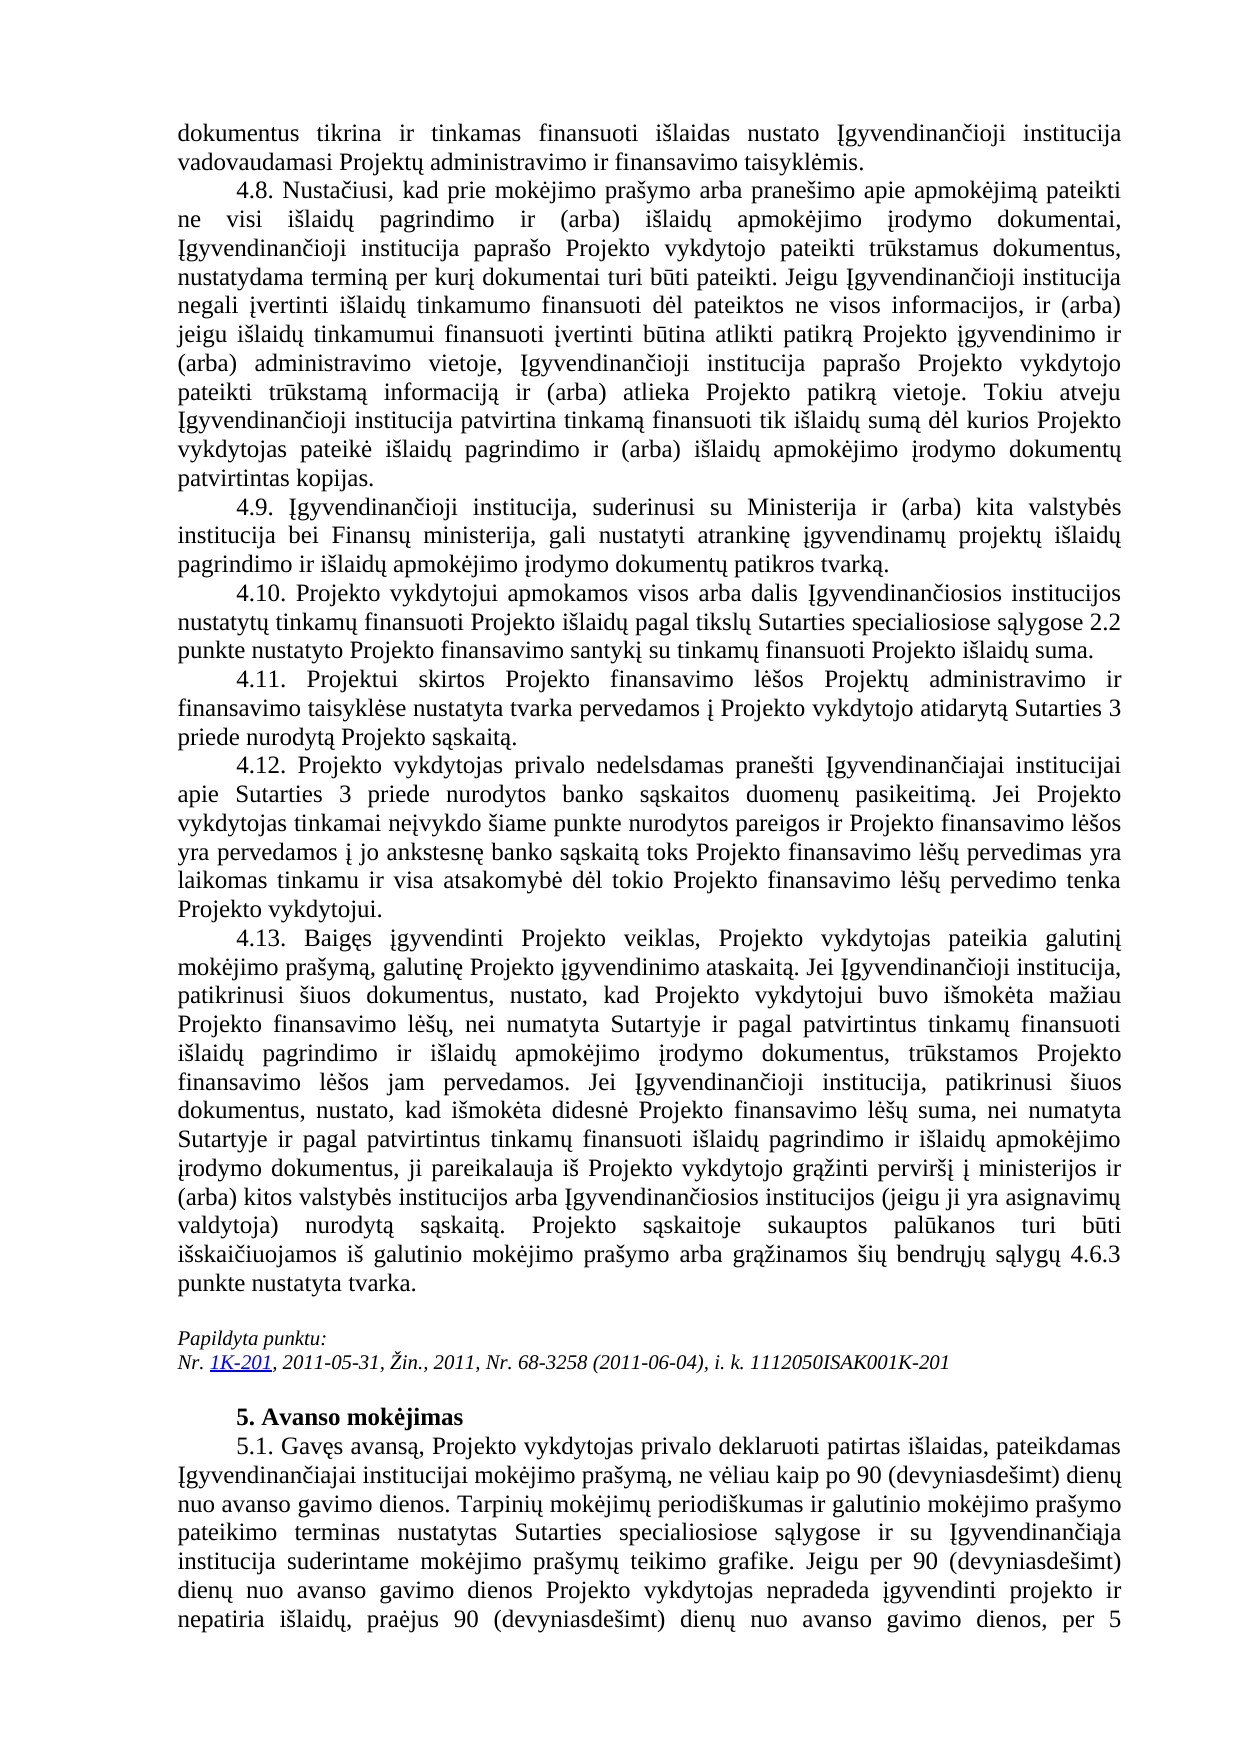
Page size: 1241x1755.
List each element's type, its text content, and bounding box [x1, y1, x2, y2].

text 4.12. Projekto vykdytojas privalo nedelsdamas pranešti Įgyvendinančiajai institucijai apie Sutarties 3 priede nurodytos banko sąskaitos duomenų pasikeitimą. Jei Projekto vykdytojas tinkamai neįvykdo šiame punkte nurodytos pareigos ir Projekto finansavimo lėšos yra pervedamos į jo ankstesnę banko sąskaitą toks Projekto finansavimo lėšų pervedimas yra laikomas tinkamu ir visa atsakomybė dėl tokio Projekto finansavimo lėšų pervedimo tenka Projekto vykdytojui. [177, 751, 1122, 923]
text Papildyta punktu: [177, 1326, 1122, 1350]
text Nr. 1K-201, 2011-05-31, Žin., 2011, Nr. 68-3258 (2011-06-04), i. k. 1112050ISAK001K-201 [177, 1350, 1122, 1374]
text 4.11. Projektui skirtos Projekto finansavimo lėšos Projektų administravimo ir finansavimo taisyklėse nustatyta tvarka pervedamos į Projekto vykdytojo atidarytą Sutarties 3 priede nurodytą Projekto sąskaitą. [177, 664, 1122, 751]
text 4.13. Baigęs įgyvendinti Projekto veiklas, Projekto vykdytojas pateikia galutinį mokėjimo prašymą, galutinę Projekto įgyvendinimo ataskaitą. Jei Įgyvendinančioji institucija, patikrinusi šiuos dokumentus, nustato, kad Projekto vykdytojui buvo išmokėta mažiau Projekto finansavimo lėšų, nei numatyta Sutartyje ir pagal patvirtintus tinkamų finansuoti išlaidų pagrindimo ir išlaidų apmokėjimo įrodymo dokumentus, trūkstamos Projekto finansavimo lėšos jam pervedamos. Jei Įgyvendinančioji institucija, patikrinusi šiuos dokumentus, nustato, kad išmokėta didesnė Projekto finansavimo lėšų suma, nei numatyta Sutartyje ir pagal patvirtintus tinkamų finansuoti išlaidų pagrindimo ir išlaidų apmokėjimo įrodymo dokumentus, ji pareikalauja iš Projekto vykdytojo grąžinti perviršį į ministerijos ir (arba) kitos valstybės institucijos arba Įgyvendinančiosios institucijos (jeigu ji yra asignavimų valdytoja) nurodytą sąskaitą. Projekto sąskaitoje sukauptos palūkanos turi būti išskaičiuojamos iš galutinio mokėjimo prašymo arba grąžinamos šių bendrųjų sąlygų 4.6.3 punkte nustatyta tvarka. [177, 923, 1122, 1297]
text 5. Avanso mokėjimas [177, 1402, 1122, 1431]
text 4.8. Nustačiusi, kad prie mokėjimo prašymo arba pranešimo apie apmokėjimą pateikti ne visi išlaidų pagrindimo ir (arba) išlaidų apmokėjimo įrodymo dokumentai, Įgyvendinančioji institucija paprašo Projekto vykdytojo pateikti trūkstamus dokumentus, nustatydama terminą per kurį dokumentai turi būti pateikti. Jeigu Įgyvendinančioji institucija negali įvertinti išlaidų tinkamumo finansuoti dėl pateiktos ne visos informacijos, ir (arba) jeigu išlaidų tinkamumui finansuoti įvertinti būtina atlikti patikrą Projekto įgyvendinimo ir (arba) administravimo vietoje, Įgyvendinančioji institucija paprašo Projekto vykdytojo pateikti trūkstamą informaciją ir (arba) atlieka Projekto patikrą vietoje. Tokiu atveju Įgyvendinančioji institucija patvirtina tinkamą finansuoti tik išlaidų sumą dėl kurios Projekto vykdytojas pateikė išlaidų pagrindimo ir (arba) išlaidų apmokėjimo įrodymo dokumentų patvirtintas kopijas. [177, 176, 1122, 492]
text 4.9. Įgyvendinančioji institucija, suderinusi su Ministerija ir (arba) kita valstybės institucija bei Finansų ministerija, gali nustatyti atrankinę įgyvendinamų projektų išlaidų pagrindimo ir išlaidų apmokėjimo įrodymo dokumentų patikros tvarką. [177, 492, 1122, 578]
text 4.10. Projekto vykdytojui apmokamos visos arba dalis Įgyvendinančiosios institucijos nustatytų tinkamų finansuoti Projekto išlaidų pagal tikslų Sutarties specialiosiose sąlygose 2.2 punkte nustatyto Projekto finansavimo santykį su tinkamų finansuoti Projekto išlaidų suma. [177, 578, 1122, 664]
text dokumentus tikrina ir tinkamas finansuoti išlaidas nustato Įgyvendinančioji institucija vadovaudamasi Projektų administravimo ir finansavimo taisyklėmis. [177, 118, 1122, 176]
text 5.1. Gavęs avansą, Projekto vykdytojas privalo deklaruoti patirtas išlaidas, pateikdamas Įgyvendinančiajai institucijai mokėjimo prašymą, ne vėliau kaip po 90 (devyniasdešimt) dienų nuo avanso gavimo dienos. Tarpinių mokėjimų periodiškumas ir galutinio mokėjimo prašymo pateikimo terminas nustatytas Sutarties specialiosiose sąlygose ir su Įgyvendinančiąja institucija suderintame mokėjimo prašymų teikimo grafike. Jeigu per 90 (devyniasdešimt) dienų nuo avanso gavimo dienos Projekto vykdytojas nepradeda įgyvendinti projekto ir nepatiria išlaidų, praėjus 90 (devyniasdešimt) dienų nuo avanso gavimo dienos, per 5 [177, 1431, 1122, 1632]
